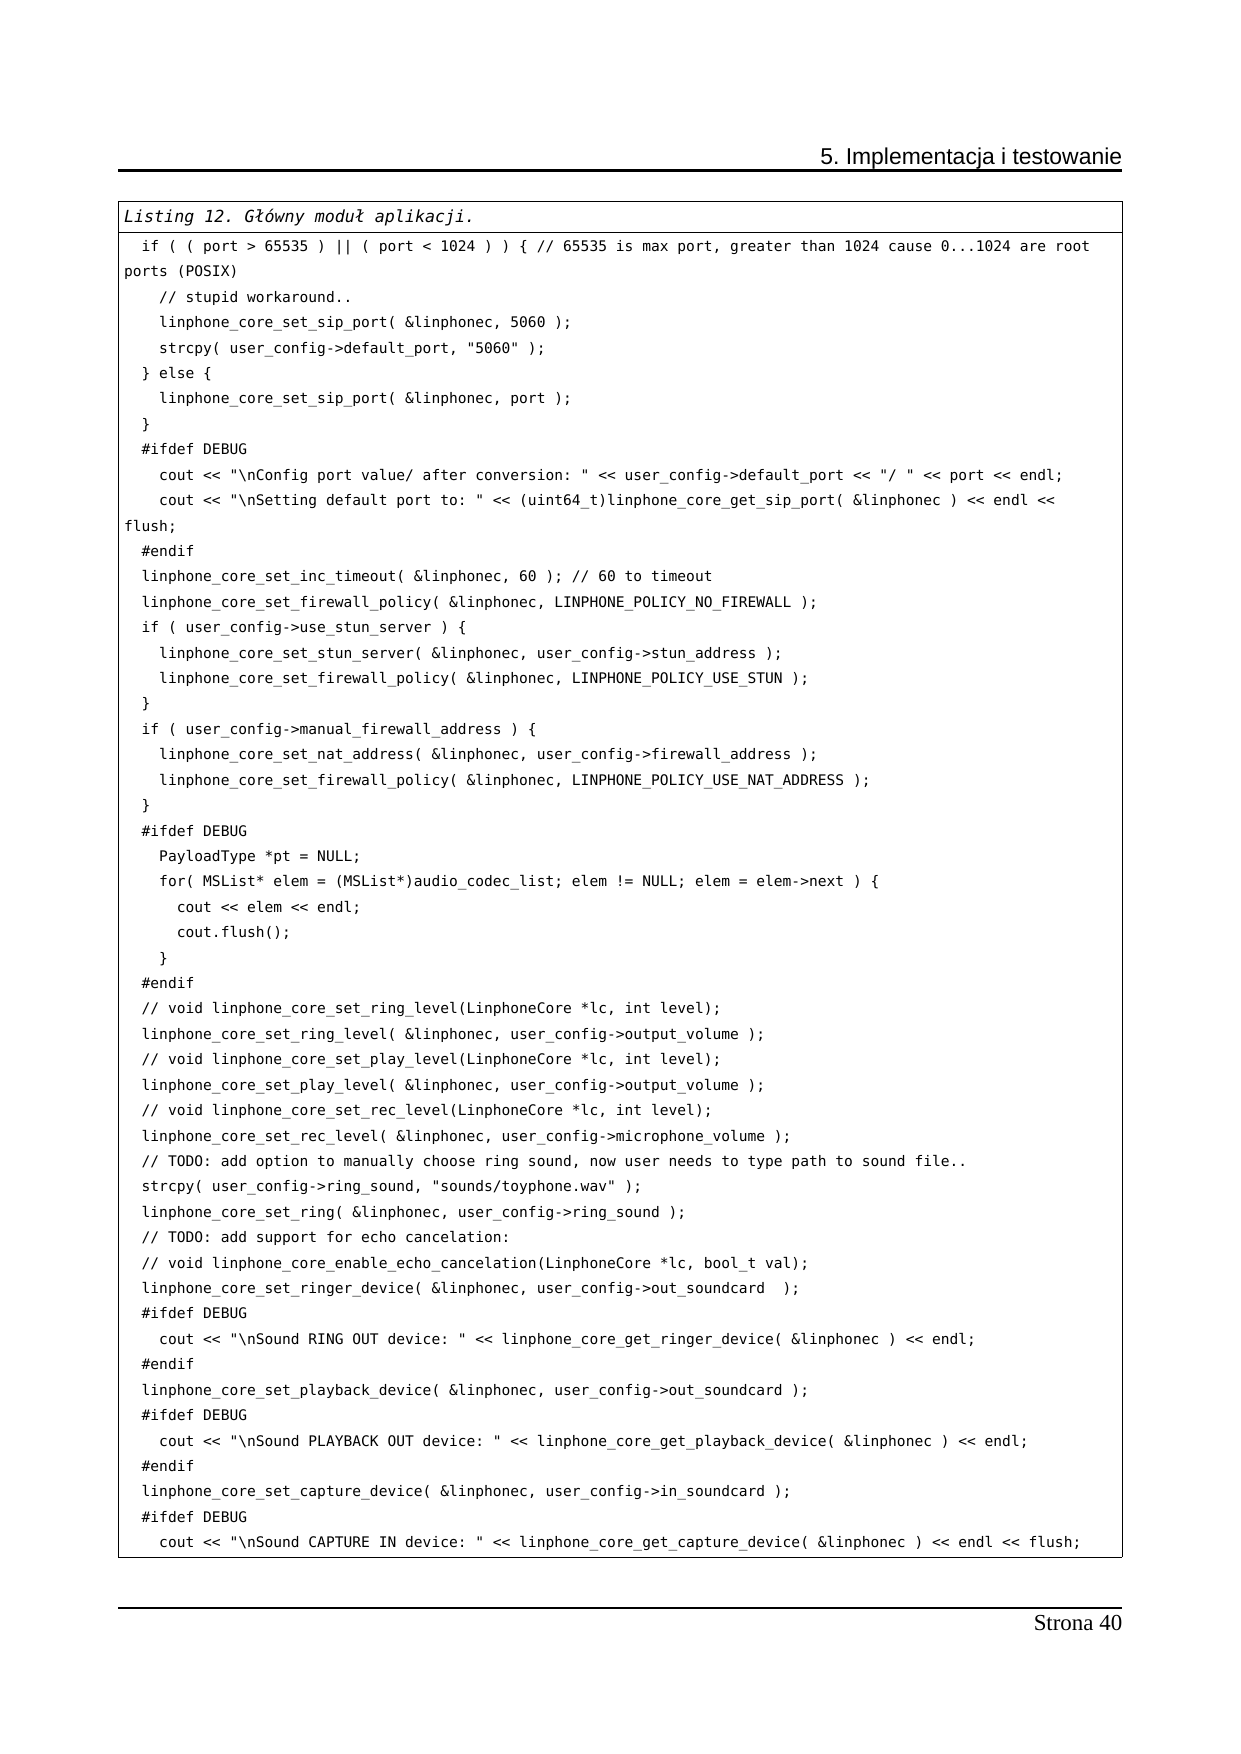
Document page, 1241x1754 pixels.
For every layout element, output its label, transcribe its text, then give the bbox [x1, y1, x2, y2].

table_header Listing 12. Główny moduł aplikacji. [119, 202, 1122, 232]
table_cell if ( ( port > 65535 ) || ( port < 1024 ) ) { // 65535 is max port, greater than 1024 cause 0...1024 are root ports (POSIX) // stupid workaround.. linphone_core_set_sip_port( &linphonec, 5060 ); strcpy( user_config->default_port, "5060" ); } else { linphone_core_set_sip_port( &linphonec, port ); } #ifdef DEBUG cout << "\nConfig port value/ after conversion: " << user_config->default_port << "/ " << port << endl; cout << "\nSetting default port to: " << (uint64_t)linphone_core_get_sip_port( &linphonec ) << endl << flush; #endif linphone_core_set_inc_timeout( &linphonec, 60 ); // 60 to timeout linphone_core_set_firewall_policy( &linphonec, LINPHONE_POLICY_NO_FIREWALL ); if ( user_config->use_stun_server ) { linphone_core_set_stun_server( &linphonec, user_config->stun_address ); linphone_core_set_firewall_policy( &linphonec, LINPHONE_POLICY_USE_STUN ); } if ( user_config->manual_firewall_address ) { linphone_core_set_nat_address( &linphonec, user_config->firewall_address ); linphone_core_set_firewall_policy( &linphonec, LINPHONE_POLICY_USE_NAT_ADDRESS ); } #ifdef DEBUG PayloadType *pt = NULL; for( MSList* elem = (MSList*)audio_codec_list; elem != NULL; elem = elem->next ) { cout << elem << endl; cout.flush(); } #endif // void linphone_core_set_ring_level(LinphoneCore *lc, int level); linphone_core_set_ring_level( &linphonec, user_config->output_volume ); // void linphone_core_set_play_level(LinphoneCore *lc, int level); linphone_core_set_play_level( &linphonec, user_config->output_volume ); // void linphone_core_set_rec_level(LinphoneCore *lc, int level); linphone_core_set_rec_level( &linphonec, user_config->microphone_volume ); // TODO: add option to manually choose ring sound, now user needs to type path to sound file.. strcpy( user_config->ring_sound, "sounds/toyphone.wav" ); linphone_core_set_ring( &linphonec, user_config->ring_sound ); // TODO: add support for echo cancelation: // void linphone_core_enable_echo_cancelation(LinphoneCore *lc, bool_t val); linphone_core_set_ringer_device( &linphonec, user_config->out_soundcard ); #ifdef DEBUG cout << "\nSound RING OUT device: " << linphone_core_get_ringer_device( &linphonec ) << endl; #endif linphone_core_set_playback_device( &linphonec, user_config->out_soundcard ); #ifdef DEBUG cout << "\nSound PLAYBACK OUT device: " << linphone_core_get_playback_device( &linphonec ) << endl; #endif linphone_core_set_capture_device( &linphonec, user_config->in_soundcard ); #ifdef DEBUG cout << "\nSound CAPTURE IN device: " << linphone_core_get_capture_device( &linphonec ) << endl << flush; [119, 233, 1122, 1557]
